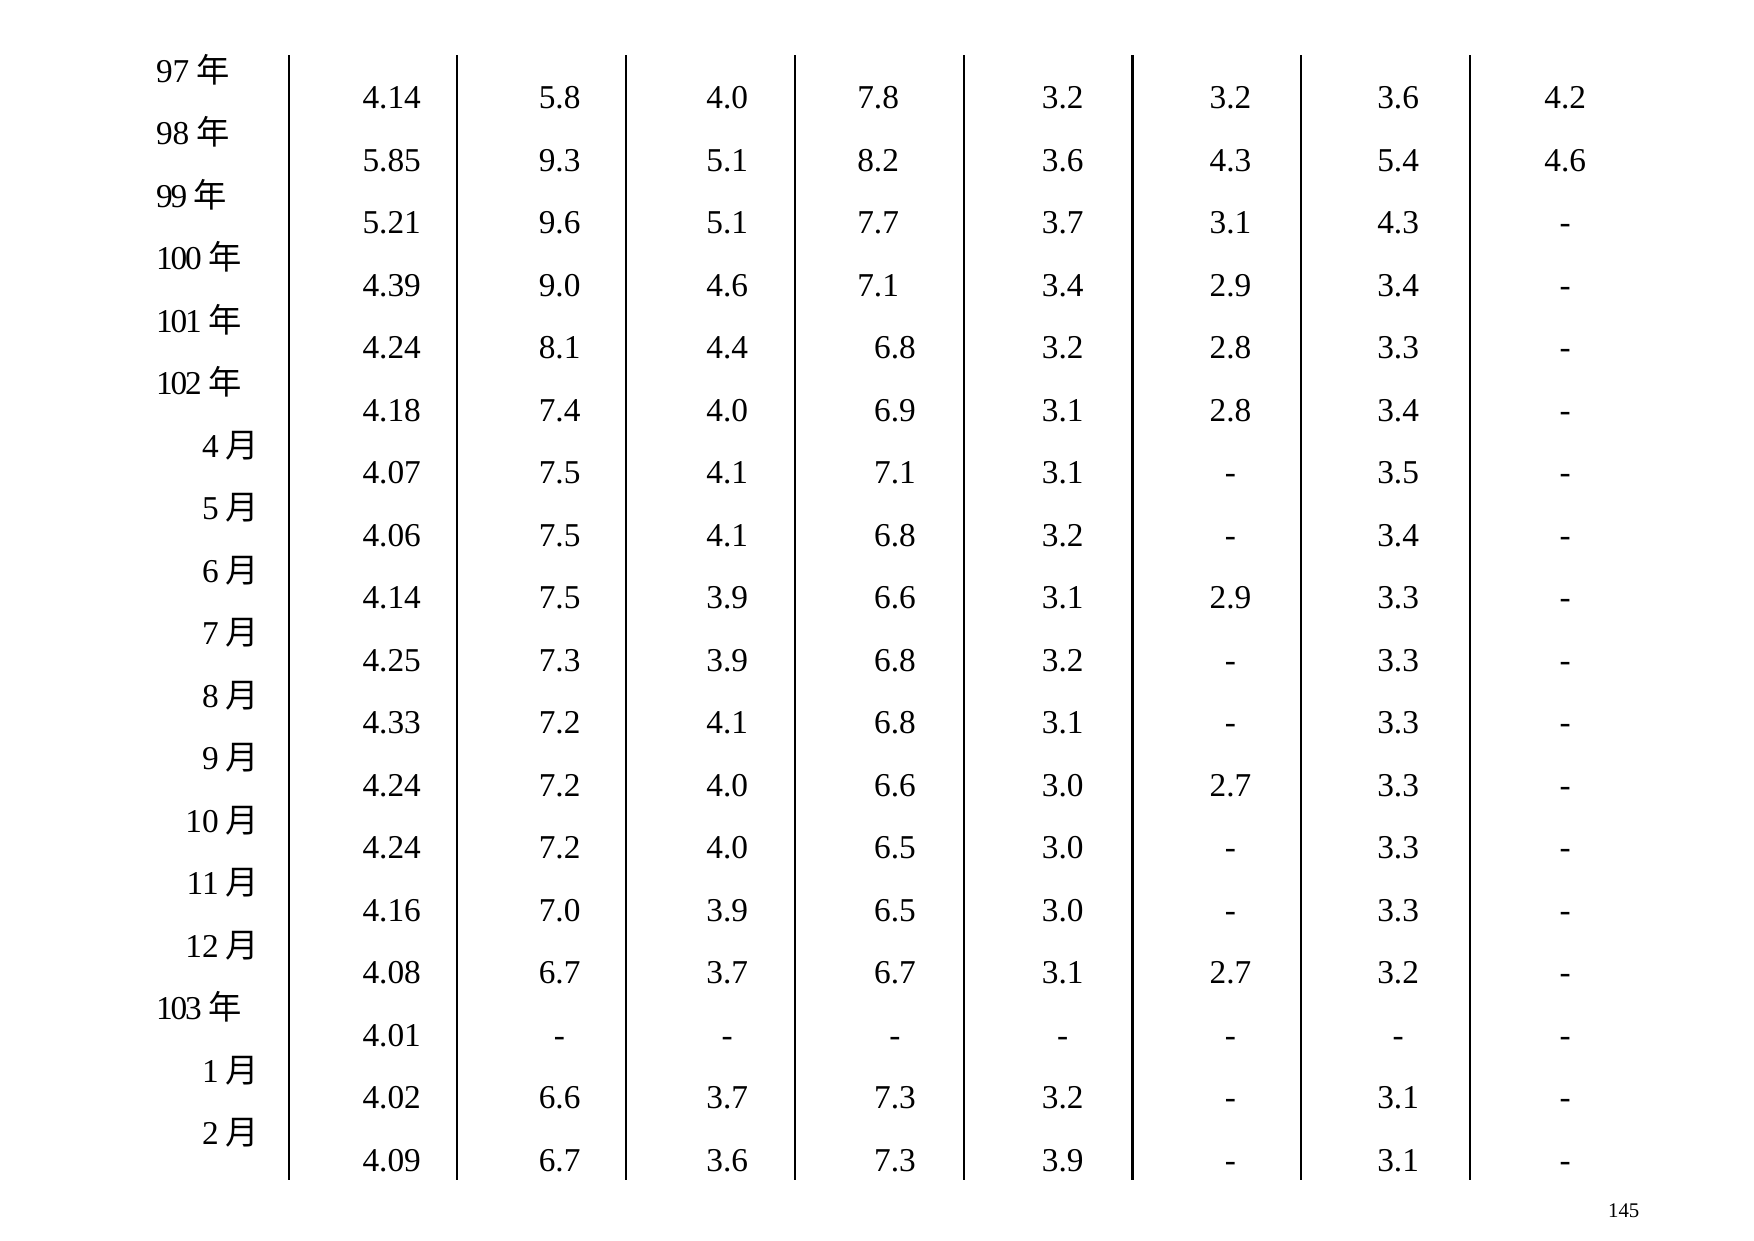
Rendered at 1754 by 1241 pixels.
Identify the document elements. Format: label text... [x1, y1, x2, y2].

table_cell 4.0 [627, 368, 794, 430]
table_cell 5.1 [627, 118, 794, 180]
table_cell 4.24 [290, 805, 456, 868]
table_cell 99年 [120, 180, 288, 243]
table_cell 10月 [120, 805, 288, 868]
table_cell 3.3 [1302, 618, 1469, 680]
table_cell 3.3 [1302, 743, 1469, 805]
table_cell 3.3 [1302, 555, 1469, 618]
table_cell 4.1 [627, 680, 794, 743]
table_cell - [1134, 618, 1300, 680]
table_cell 4.2 [1471, 55, 1637, 118]
table_cell 7.3 [796, 1055, 963, 1118]
table_cell 3.1 [1302, 1118, 1469, 1180]
table_cell 6.7 [458, 1118, 625, 1180]
table_cell 3.9 [627, 868, 794, 930]
table_cell - [796, 993, 963, 1055]
table_cell 3.1 [965, 680, 1131, 743]
table_cell - [1471, 180, 1637, 243]
table_cell - [1134, 493, 1300, 555]
table_cell 4.01 [290, 993, 456, 1055]
table_cell 7.7 [796, 180, 963, 243]
table_cell 2月 [120, 1118, 288, 1180]
table_cell 6.5 [796, 805, 963, 868]
table_cell - [1134, 430, 1300, 493]
table_cell 3.6 [627, 1118, 794, 1180]
table_cell 6.6 [796, 555, 963, 618]
table_cell - [1471, 368, 1637, 430]
table_cell 100年 [120, 243, 288, 305]
table_cell 4.06 [290, 493, 456, 555]
table_cell 4.1 [627, 493, 794, 555]
table_cell 4.18 [290, 368, 456, 430]
table_cell - [1471, 1118, 1637, 1180]
table_cell 5.21 [290, 180, 456, 243]
table_cell 4.3 [1302, 180, 1469, 243]
table_cell 7.0 [458, 868, 625, 930]
table_cell - [1471, 680, 1637, 743]
table_cell 4.0 [627, 743, 794, 805]
table_cell 6.8 [796, 680, 963, 743]
table_cell 12月 [120, 930, 288, 993]
table_cell 6.6 [458, 1055, 625, 1118]
table_cell 6.7 [796, 930, 963, 993]
table_cell 5.4 [1302, 118, 1469, 180]
table_cell 6.9 [796, 368, 963, 430]
table_cell 7.5 [458, 555, 625, 618]
table_cell 3.1 [1134, 180, 1300, 243]
table_cell 7.4 [458, 368, 625, 430]
table_cell - [1471, 805, 1637, 868]
table_cell 6.8 [796, 305, 963, 368]
table_cell 9.3 [458, 118, 625, 180]
table_cell 3.1 [965, 368, 1131, 430]
table_cell 3.3 [1302, 680, 1469, 743]
table_cell 4月 [120, 430, 288, 493]
table_cell 4.24 [290, 305, 456, 368]
table_cell 11月 [120, 868, 288, 930]
table_cell 7.5 [458, 430, 625, 493]
table_cell 3.0 [965, 743, 1131, 805]
table_cell 4.3 [1134, 118, 1300, 180]
table_cell 3.1 [1302, 1055, 1469, 1118]
table_cell 6.5 [796, 868, 963, 930]
table_cell 7.2 [458, 680, 625, 743]
table_cell - [627, 993, 794, 1055]
table_cell 4.4 [627, 305, 794, 368]
table_cell - [1471, 430, 1637, 493]
table_cell 9月 [120, 743, 288, 805]
table_cell 7.5 [458, 493, 625, 555]
table_cell 3.0 [965, 868, 1131, 930]
table_cell - [1471, 930, 1637, 993]
table_cell 4.24 [290, 743, 456, 805]
table_cell 6.6 [796, 743, 963, 805]
table_cell 3.3 [1302, 805, 1469, 868]
table_cell - [1471, 618, 1637, 680]
table_cell 4.14 [290, 555, 456, 618]
table_cell 6.8 [796, 493, 963, 555]
table_cell 98年 [120, 118, 288, 180]
table_cell 3.7 [965, 180, 1131, 243]
table_cell 3.2 [965, 55, 1131, 118]
table_cell 3.4 [1302, 243, 1469, 305]
table_cell 103年 [120, 993, 288, 1055]
table_cell 7月 [120, 618, 288, 680]
table_cell - [1134, 1055, 1300, 1118]
table_cell 102年 [120, 368, 288, 430]
table_cell 4.0 [627, 805, 794, 868]
table_cell 2.9 [1134, 243, 1300, 305]
table_cell 3.4 [1302, 493, 1469, 555]
table_cell 7.1 [796, 243, 963, 305]
table_cell 2.7 [1134, 743, 1300, 805]
table_cell 5.85 [290, 118, 456, 180]
table_cell 4.02 [290, 1055, 456, 1118]
table_cell 6.8 [796, 618, 963, 680]
table_cell 3.2 [965, 618, 1131, 680]
table_cell 3.2 [1302, 930, 1469, 993]
table_cell - [1471, 305, 1637, 368]
table_cell 3.9 [627, 618, 794, 680]
table_cell 101年 [120, 305, 288, 368]
table_cell 7.3 [796, 1118, 963, 1180]
table_cell 9.0 [458, 243, 625, 305]
table_cell 3.2 [1134, 55, 1300, 118]
table_cell - [1134, 993, 1300, 1055]
table_cell 4.07 [290, 430, 456, 493]
table_cell - [458, 993, 625, 1055]
table_cell 4.39 [290, 243, 456, 305]
table_cell 6.7 [458, 930, 625, 993]
table_cell 7.2 [458, 805, 625, 868]
table_cell 3.9 [627, 555, 794, 618]
table_cell 2.7 [1134, 930, 1300, 993]
table_cell 3.4 [1302, 368, 1469, 430]
table_cell 6月 [120, 555, 288, 618]
table_cell 9.6 [458, 180, 625, 243]
table_cell 3.4 [965, 243, 1131, 305]
table_cell 7.8 [796, 55, 963, 118]
table_cell 3.2 [965, 1055, 1131, 1118]
table_cell 1月 [120, 1055, 288, 1118]
table_cell 5月 [120, 493, 288, 555]
table_cell 3.7 [627, 1055, 794, 1118]
table_cell 7.1 [796, 430, 963, 493]
table_cell 4.25 [290, 618, 456, 680]
table_cell 4.08 [290, 930, 456, 993]
table_cell - [1471, 243, 1637, 305]
table_cell 8.2 [796, 118, 963, 180]
table_cell 4.6 [1471, 118, 1637, 180]
table_cell 7.3 [458, 618, 625, 680]
table_cell 97年 [120, 55, 288, 118]
table_cell 3.3 [1302, 305, 1469, 368]
table_cell 4.33 [290, 680, 456, 743]
table_cell 7.2 [458, 743, 625, 805]
table_cell 3.6 [1302, 55, 1469, 118]
table_cell 3.3 [1302, 868, 1469, 930]
table_cell 5.8 [458, 55, 625, 118]
table_cell 2.9 [1134, 555, 1300, 618]
table_cell 3.1 [965, 930, 1131, 993]
table_cell - [1134, 680, 1300, 743]
table_cell - [1471, 743, 1637, 805]
table_cell - [1134, 805, 1300, 868]
table_cell 3.6 [965, 118, 1131, 180]
table_cell - [1471, 1055, 1637, 1118]
table_cell 8.1 [458, 305, 625, 368]
table_cell - [1471, 993, 1637, 1055]
table_cell 3.0 [965, 805, 1131, 868]
table_cell - [1471, 868, 1637, 930]
table_cell - [1134, 868, 1300, 930]
table_cell 3.1 [965, 430, 1131, 493]
table_cell - [1134, 1118, 1300, 1180]
table_cell 5.1 [627, 180, 794, 243]
table_cell - [965, 993, 1131, 1055]
table_cell 3.1 [965, 555, 1131, 618]
table_cell 4.0 [627, 55, 794, 118]
table_cell 3.2 [965, 493, 1131, 555]
table_cell 3.9 [965, 1118, 1131, 1180]
table_cell 4.16 [290, 868, 456, 930]
table_cell 3.2 [965, 305, 1131, 368]
table_cell 2.8 [1134, 305, 1300, 368]
table_cell 3.7 [627, 930, 794, 993]
table_cell 4.1 [627, 430, 794, 493]
table_cell 4.09 [290, 1118, 456, 1180]
table_cell - [1302, 993, 1469, 1055]
table_cell - [1471, 493, 1637, 555]
table_cell 4.6 [627, 243, 794, 305]
table_cell 3.5 [1302, 430, 1469, 493]
table_cell 8月 [120, 680, 288, 743]
table_cell 2.8 [1134, 368, 1300, 430]
table_cell 4.14 [290, 55, 456, 118]
table_cell - [1471, 555, 1637, 618]
